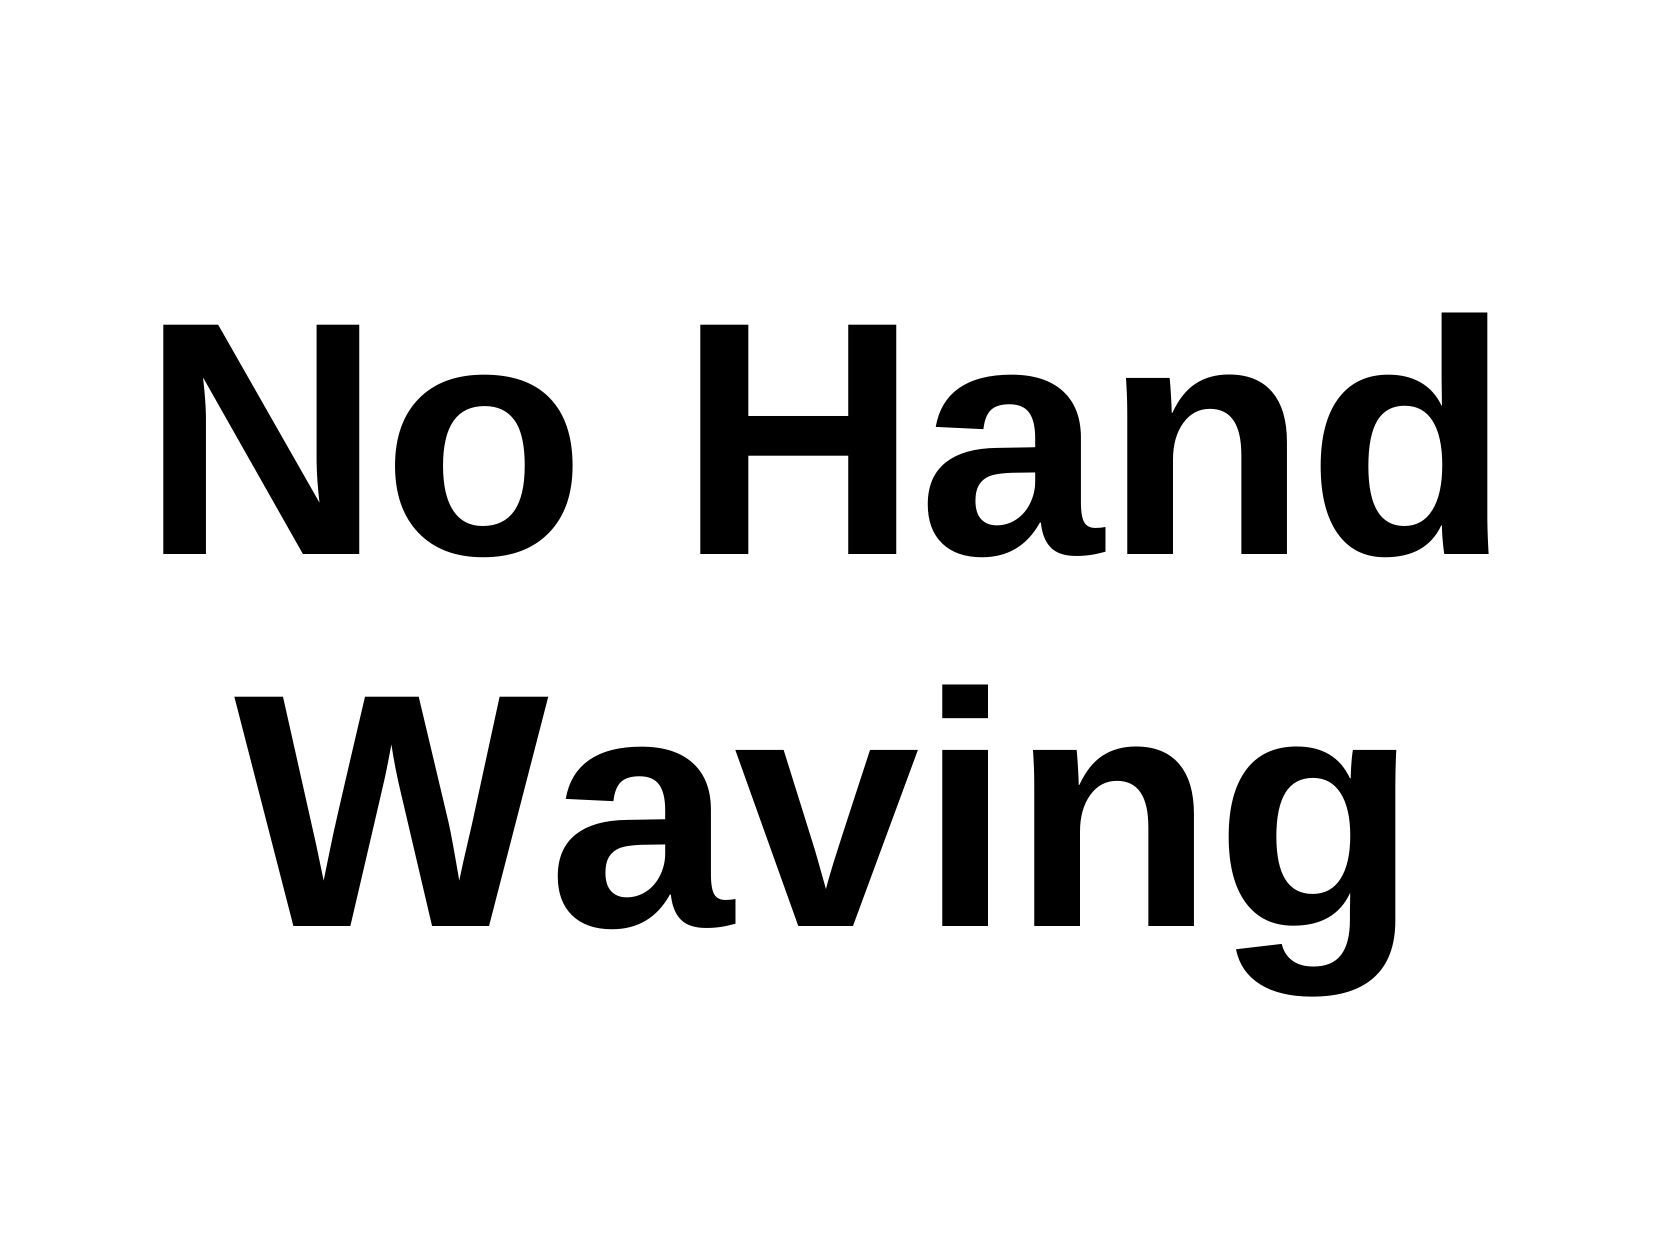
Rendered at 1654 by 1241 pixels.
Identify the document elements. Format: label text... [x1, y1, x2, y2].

title No Hand Waving [82, 49, 1571, 1201]
